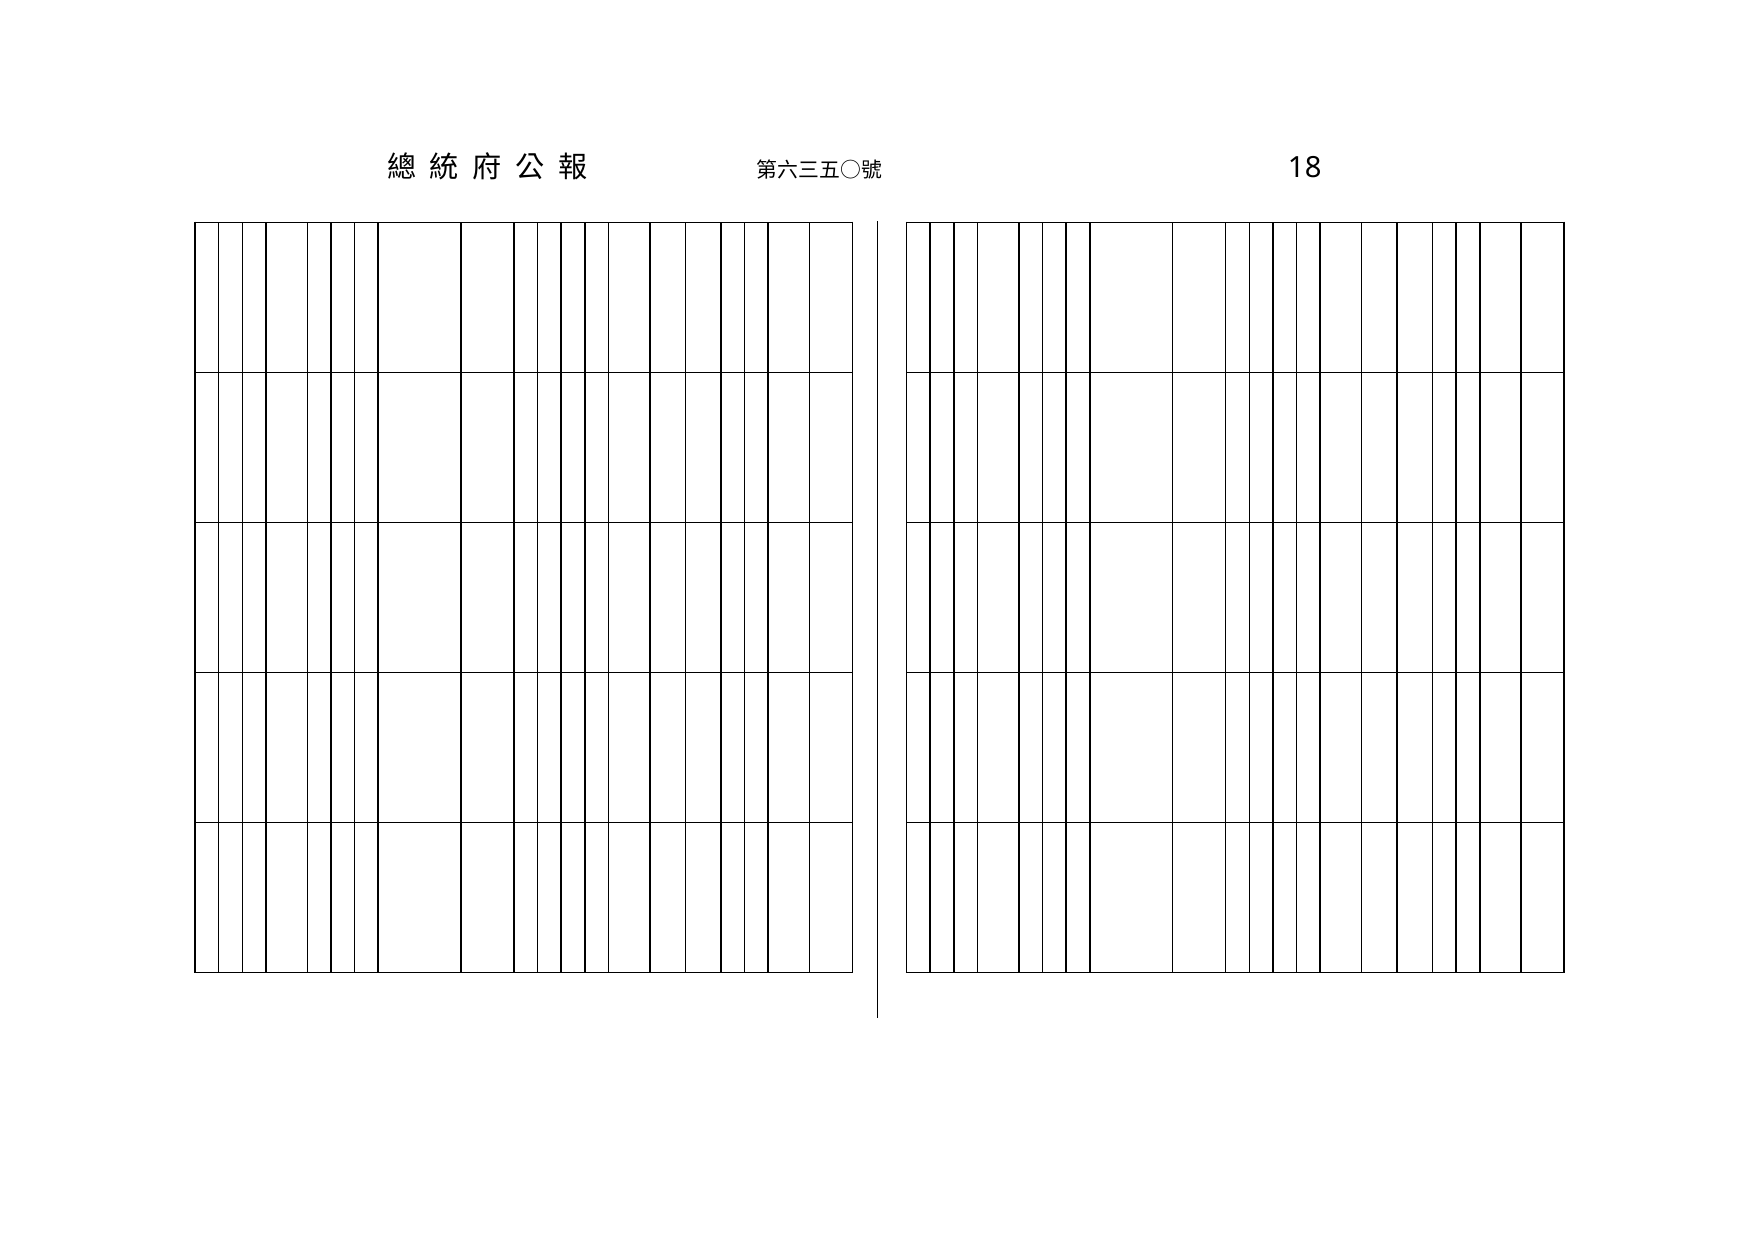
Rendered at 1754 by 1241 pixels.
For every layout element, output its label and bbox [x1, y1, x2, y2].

table_cell [538, 673, 560, 822]
table_cell [1274, 523, 1296, 672]
table_cell [243, 673, 265, 822]
table_cell [355, 373, 377, 522]
table_cell [267, 223, 307, 372]
table_cell [931, 823, 953, 972]
table_cell [722, 523, 744, 672]
table_cell [538, 823, 560, 972]
table_cell [538, 223, 560, 372]
table_cell [651, 673, 685, 822]
table_cell [955, 523, 977, 672]
table_cell [745, 673, 767, 822]
table_cell [243, 823, 265, 972]
table_cell [1091, 373, 1172, 522]
table_cell [332, 823, 354, 972]
table_cell [1433, 823, 1455, 972]
table_cell [1226, 223, 1249, 372]
table_cell [769, 373, 809, 522]
table_cell [1091, 523, 1172, 672]
table_cell [355, 823, 377, 972]
table_cell [1362, 823, 1396, 972]
table_cell [1020, 823, 1042, 972]
table_cell [769, 823, 809, 972]
table_cell [332, 223, 354, 372]
table_cell [355, 223, 377, 372]
table_cell [243, 223, 265, 372]
table_cell [462, 223, 513, 372]
table_cell [243, 373, 265, 522]
table_cell [379, 823, 460, 972]
table_cell [769, 523, 809, 672]
table_cell [1297, 373, 1319, 522]
table_cell [686, 523, 720, 672]
table_cell [931, 223, 953, 372]
table_cell [586, 373, 608, 522]
table_cell [515, 223, 537, 372]
table_cell [219, 823, 242, 972]
table_cell [1297, 223, 1319, 372]
table_cell [1091, 823, 1172, 972]
table_cell [586, 823, 608, 972]
table_cell [1297, 523, 1319, 672]
table_cell [1481, 673, 1520, 822]
table_cell [562, 673, 584, 822]
table_cell [931, 673, 953, 822]
table_cell [810, 823, 852, 972]
table_cell [1067, 673, 1089, 822]
table_cell [907, 223, 929, 372]
table_cell [1321, 223, 1361, 372]
table_cell [1362, 373, 1396, 522]
table_cell [1321, 673, 1361, 822]
table_cell [1321, 373, 1361, 522]
table_cell [1226, 673, 1249, 822]
table_cell [609, 373, 649, 522]
table_cell [1398, 523, 1432, 672]
table_cell [1020, 523, 1042, 672]
table_cell [745, 523, 767, 672]
table_cell [978, 673, 1018, 822]
table_cell [609, 223, 649, 372]
table_cell [1043, 223, 1065, 372]
table_cell [1481, 223, 1520, 372]
table_cell [722, 223, 744, 372]
table_cell [686, 823, 720, 972]
table_cell [1226, 823, 1249, 972]
table_cell [1481, 373, 1520, 522]
table_cell [1043, 823, 1065, 972]
table_cell [907, 523, 929, 672]
table_cell [686, 673, 720, 822]
table_cell [1398, 223, 1432, 372]
table_cell [1274, 673, 1296, 822]
table_cell [1043, 523, 1065, 672]
table_cell [1250, 823, 1272, 972]
table_cell [1398, 673, 1432, 822]
table_cell [978, 373, 1018, 522]
table_cell [1481, 823, 1520, 972]
table_cell [267, 373, 307, 522]
table_cell [562, 223, 584, 372]
table_cell [931, 373, 953, 522]
table_cell [745, 823, 767, 972]
table_cell [219, 373, 242, 522]
table_cell [1250, 223, 1272, 372]
table_cell [1020, 373, 1042, 522]
table_cell [1362, 223, 1396, 372]
table_cell [1173, 673, 1225, 822]
table_cell [651, 523, 685, 672]
table_cell [538, 373, 560, 522]
table_cell [267, 523, 307, 672]
table_cell [308, 673, 330, 822]
table_cell [810, 373, 852, 522]
table_cell [462, 373, 513, 522]
table_cell [196, 823, 218, 972]
table_cell [1433, 373, 1455, 522]
table_cell [1173, 373, 1225, 522]
table_cell [810, 523, 852, 672]
table_cell [1020, 673, 1042, 822]
table_cell [907, 823, 929, 972]
table_cell [267, 823, 307, 972]
table_cell [196, 223, 218, 372]
table_cell [1457, 373, 1479, 522]
table_cell [978, 223, 1018, 372]
table_cell [1362, 673, 1396, 822]
table_cell [1321, 523, 1361, 672]
table_cell [769, 223, 809, 372]
table_cell [931, 523, 953, 672]
table_cell [651, 223, 685, 372]
table_cell [462, 673, 513, 822]
table_cell [1481, 523, 1520, 672]
table_cell [955, 373, 977, 522]
table_cell [745, 373, 767, 522]
table_cell [379, 673, 460, 822]
table_cell [332, 523, 354, 672]
table_cell [651, 373, 685, 522]
table_cell [1433, 523, 1455, 672]
table_cell [609, 823, 649, 972]
table_cell [955, 223, 977, 372]
table_cell [1043, 373, 1065, 522]
table_cell [1173, 223, 1225, 372]
table_cell [810, 673, 852, 822]
table_cell [722, 673, 744, 822]
table_cell [586, 673, 608, 822]
table_cell [586, 223, 608, 372]
table_cell [1226, 523, 1249, 672]
table_cell [243, 523, 265, 672]
table_cell [515, 373, 537, 522]
table_cell [769, 673, 809, 822]
table_cell [609, 523, 649, 672]
table_cell [196, 523, 218, 672]
table_cell [515, 823, 537, 972]
table_cell [978, 823, 1018, 972]
table_cell [1173, 823, 1225, 972]
table_cell [1398, 373, 1432, 522]
table_cell [1297, 823, 1319, 972]
table_cell [1522, 373, 1563, 522]
table_cell [1457, 823, 1479, 972]
table_cell [978, 523, 1018, 672]
table_cell [1250, 523, 1272, 672]
table_cell [1274, 223, 1296, 372]
table_cell [955, 673, 977, 822]
table_cell [1274, 373, 1296, 522]
table_cell [745, 223, 767, 372]
table_cell [1226, 373, 1249, 522]
table_cell [722, 823, 744, 972]
table_cell [562, 523, 584, 672]
table_cell [219, 223, 242, 372]
table_cell [1067, 223, 1089, 372]
table_cell [1067, 823, 1089, 972]
table_cell [609, 673, 649, 822]
table_cell [267, 673, 307, 822]
table_cell [1091, 223, 1172, 372]
table_cell [308, 523, 330, 672]
table_cell [1522, 523, 1563, 672]
table_cell [1321, 823, 1361, 972]
table_cell [1020, 223, 1042, 372]
table_cell [308, 823, 330, 972]
table_cell [907, 673, 929, 822]
table_cell [196, 673, 218, 822]
table_cell [1457, 523, 1479, 672]
table_cell [1043, 673, 1065, 822]
table_cell [586, 523, 608, 672]
table_cell [686, 373, 720, 522]
table_cell [1522, 673, 1563, 822]
table_cell [722, 373, 744, 522]
table_cell [1250, 673, 1272, 822]
table_cell [219, 523, 242, 672]
table_cell [1067, 373, 1089, 522]
table_cell [1457, 673, 1479, 822]
table_cell [1297, 673, 1319, 822]
table_cell [1091, 673, 1172, 822]
table_cell [955, 823, 977, 972]
table_cell [810, 223, 852, 372]
table_cell [651, 823, 685, 972]
table_cell [462, 823, 513, 972]
table_cell [462, 523, 513, 672]
table_cell [332, 373, 354, 522]
table_cell [355, 523, 377, 672]
table_cell [1433, 673, 1455, 822]
table_cell [308, 373, 330, 522]
table_cell [1522, 823, 1563, 972]
table_cell [308, 223, 330, 372]
table_cell [196, 373, 218, 522]
table_cell [379, 523, 460, 672]
table_cell [1457, 223, 1479, 372]
table_cell [562, 373, 584, 522]
table_cell [219, 673, 242, 822]
table_cell [1274, 823, 1296, 972]
table_cell [379, 373, 460, 522]
table_cell [379, 223, 460, 372]
table_cell [1250, 373, 1272, 522]
table_cell [686, 223, 720, 372]
table_cell [1362, 523, 1396, 672]
table_cell [1173, 523, 1225, 672]
table_cell [515, 523, 537, 672]
table_cell [538, 523, 560, 672]
table_cell [1067, 523, 1089, 672]
table_cell [1398, 823, 1432, 972]
table_cell [355, 673, 377, 822]
table_cell [332, 673, 354, 822]
table_cell [907, 373, 929, 522]
table_cell [562, 823, 584, 972]
table_cell [1433, 223, 1455, 372]
table_cell [515, 673, 537, 822]
table_cell [1522, 223, 1563, 372]
